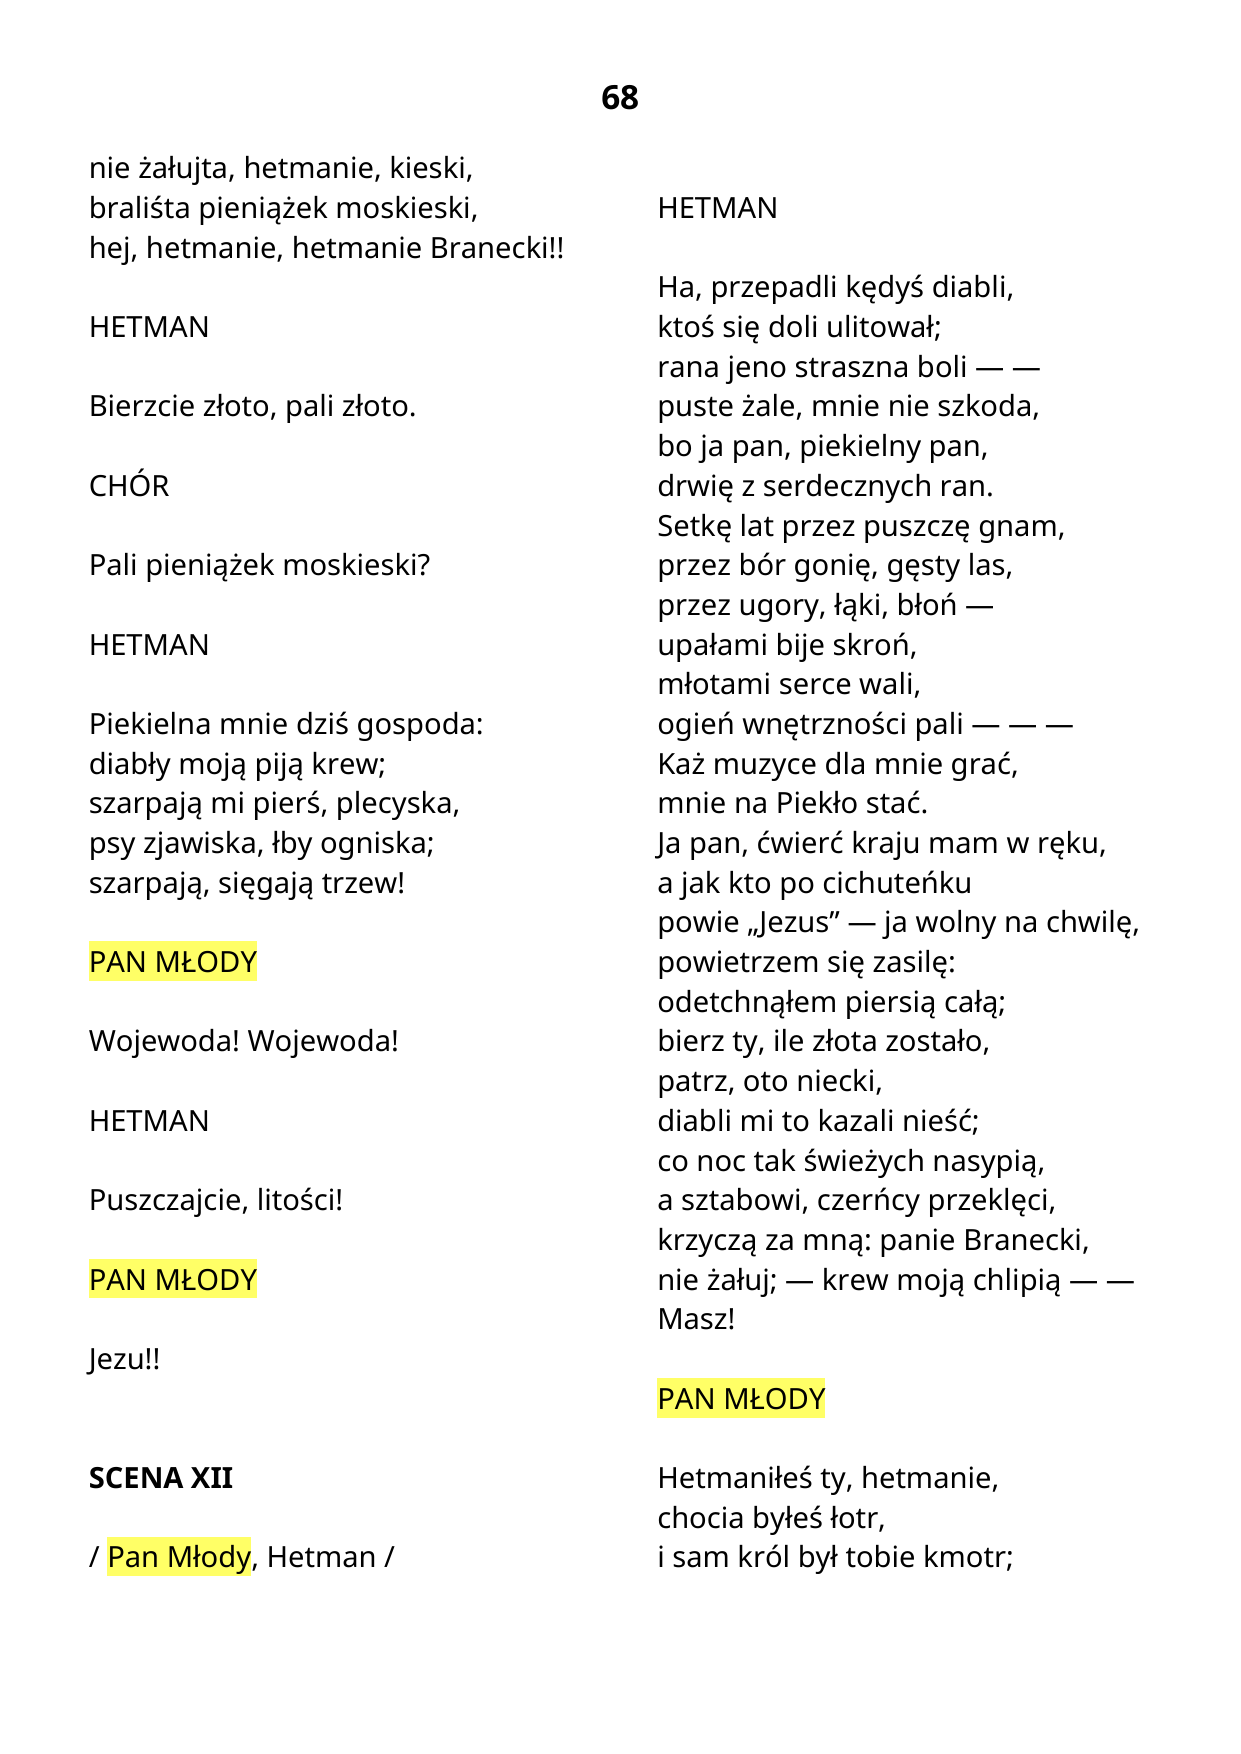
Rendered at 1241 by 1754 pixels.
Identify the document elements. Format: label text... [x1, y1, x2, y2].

text przez bór gonię, gęsty las, [657, 544, 1152, 584]
text bo ja pan, piekielny pan, [657, 425, 1152, 465]
text bierz ty, ile złota zostało, [657, 1021, 1152, 1060]
text Piekielna mnie dziś gospoda: [88, 703, 583, 743]
text HETMAN [657, 187, 1152, 227]
text HETMAN [88, 1100, 583, 1140]
text ogień wnętrzności pali — — — [657, 703, 1152, 743]
text co noc tak świeżych nasypią, [657, 1140, 1152, 1179]
text Ja pan, ćwierć kraju mam w ręku, [657, 822, 1152, 862]
text powie „Jezus” — ja wolny na chwilę, [657, 902, 1152, 941]
text Wojewoda! Wojewoda! [88, 1021, 583, 1060]
text puste żale, mnie nie szkoda, [657, 386, 1152, 425]
text Pali pieniążek moskieski? [88, 544, 583, 584]
text szarpają mi pierś, plecyska, [88, 783, 583, 822]
text PAN MŁODY [88, 1259, 583, 1298]
text odetchnąłem piersią całą; [657, 981, 1152, 1021]
text Masz! [657, 1298, 1152, 1338]
text Ha, przepadli kędyś diabli, [657, 267, 1152, 306]
text PAN MŁODY [657, 1378, 1152, 1418]
text Jezu!! [88, 1338, 583, 1378]
text Puszczajcie, litości! [88, 1179, 583, 1219]
text CHÓR [88, 465, 583, 505]
text przez ugory, łąki, błoń — [657, 584, 1152, 624]
text rana jeno straszna boli — — [657, 346, 1152, 386]
text Hetmaniłeś ty, hetmanie, [657, 1457, 1152, 1497]
text HETMAN [88, 624, 583, 663]
text krzyczą za mną: panie Branecki, [657, 1219, 1152, 1259]
text powietrzem się zasilę: [657, 941, 1152, 981]
text SCENA XII [88, 1457, 583, 1497]
text braliśta pieniążek moskieski, [88, 187, 583, 227]
text nie żałujta, hetmanie, kieski, [88, 148, 583, 187]
text ktoś się doli ulitował; [657, 306, 1152, 346]
text a jak kto po cichuteńku [657, 862, 1152, 902]
text PAN MŁODY [88, 941, 583, 981]
text / Pan Młody, Hetman / [88, 1537, 583, 1576]
text HETMAN [88, 306, 583, 346]
text upałami bije skroń, [657, 624, 1152, 663]
text diabły moją piją krew; [88, 743, 583, 783]
text chocia byłeś łotr, [657, 1497, 1152, 1537]
text Bierzcie złoto, pali złoto. [88, 386, 583, 425]
text Setkę lat przez puszczę gnam, [657, 505, 1152, 544]
text młotami serce wali, [657, 663, 1152, 703]
text drwię z serdecznych ran. [657, 465, 1152, 505]
text patrz, oto niecki, [657, 1060, 1152, 1100]
text Każ muzyce dla mnie grać, [657, 743, 1152, 783]
text szarpają, sięgają trzew! [88, 862, 583, 902]
text i sam król był tobie kmotr; [657, 1537, 1152, 1576]
text psy zjawiska, łby ogniska; [88, 822, 583, 862]
text diabli mi to kazali nieść; [657, 1100, 1152, 1140]
text nie żałuj; — krew moją chlipią — — [657, 1259, 1152, 1298]
text mnie na Piekło stać. [657, 783, 1152, 822]
text a sztabowi, czerńcy przeklęci, [657, 1179, 1152, 1219]
text hej, hetmanie, hetmanie Branecki!! [88, 227, 583, 267]
